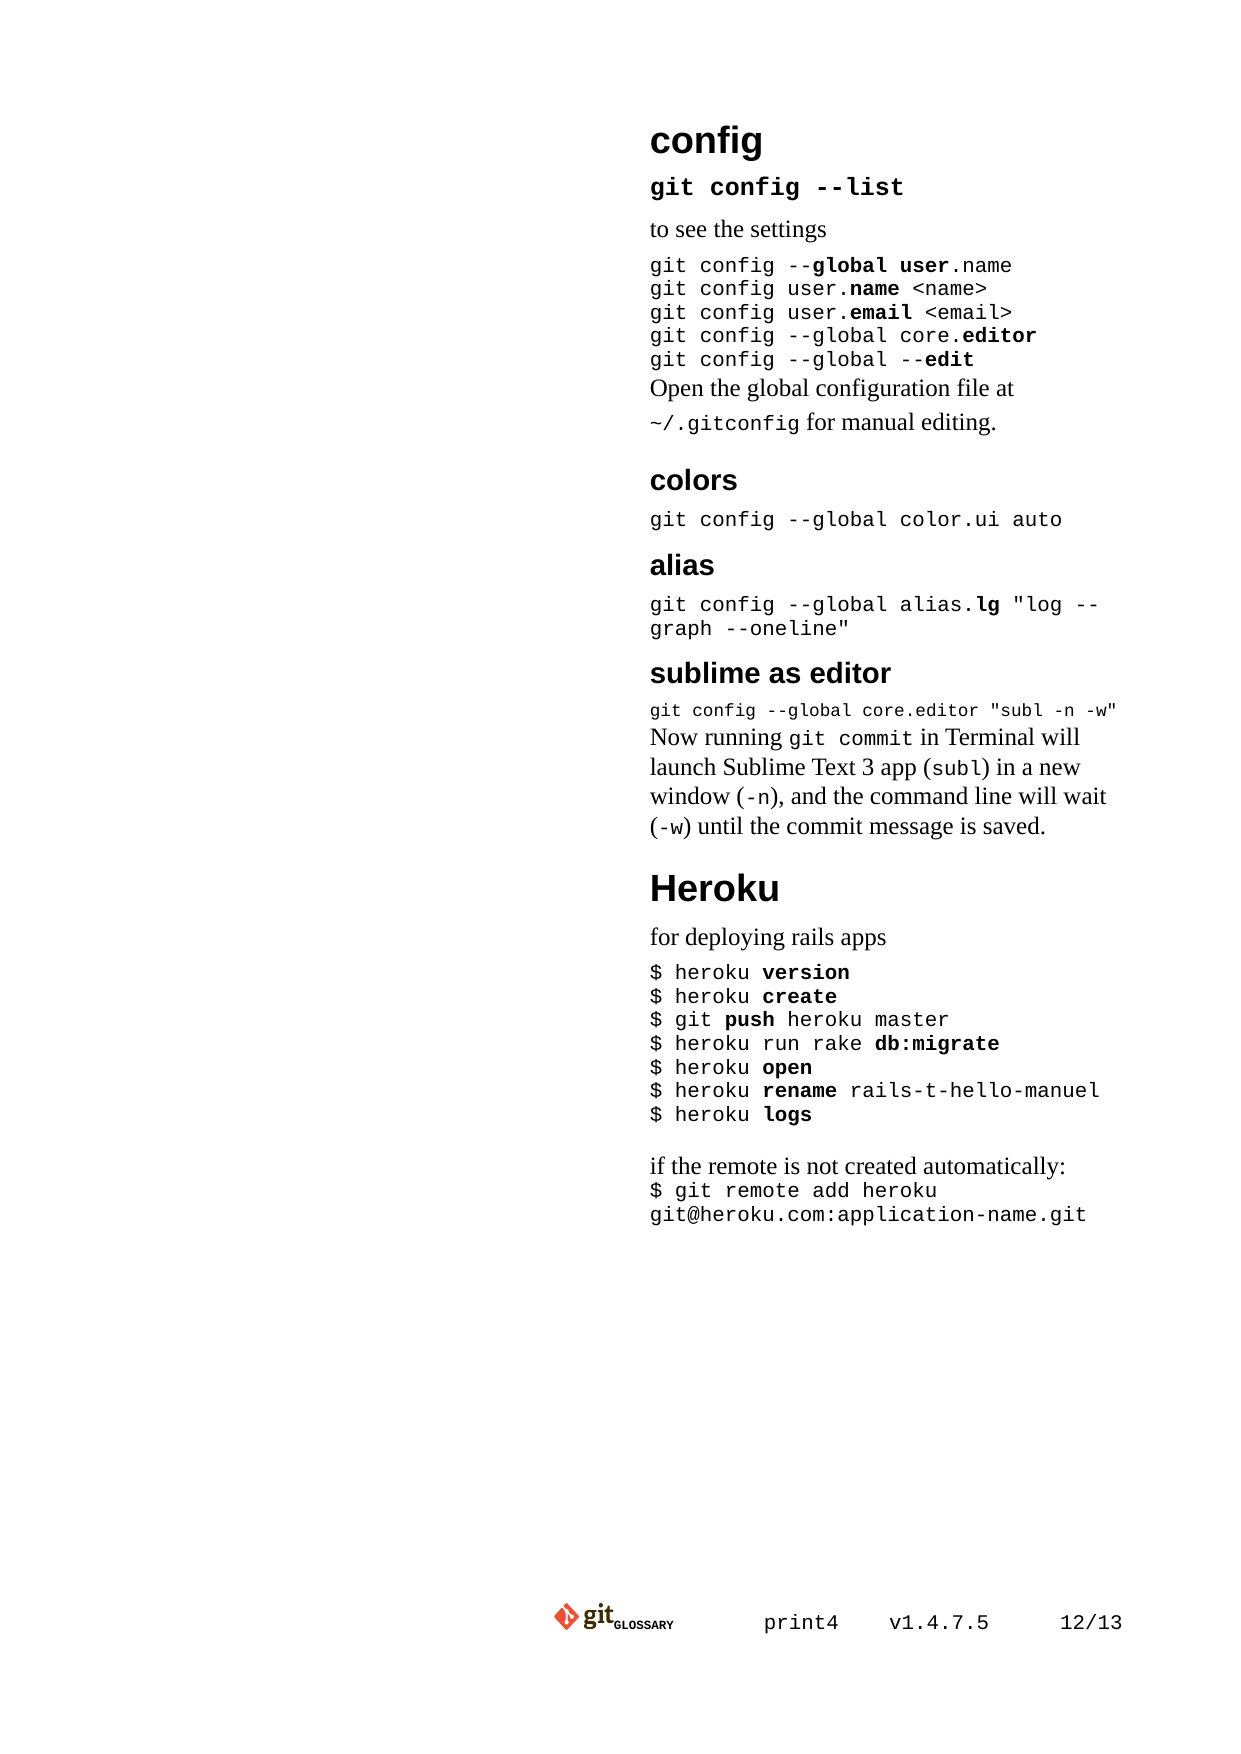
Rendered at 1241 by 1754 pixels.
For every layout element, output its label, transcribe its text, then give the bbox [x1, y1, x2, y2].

text $ heroku rename rails-t-hello-manuel [649, 1080, 1122, 1104]
text git config --global --edit [649, 349, 1122, 373]
text $ heroku create [649, 986, 1122, 1009]
text for deploying rails apps [649, 922, 1122, 950]
text to see the settings [649, 214, 1122, 243]
subtitle alias [649, 548, 1122, 581]
text $ heroku logs [649, 1104, 1122, 1128]
subtitle colors [649, 463, 1122, 497]
text $ heroku run rake db:migrate [649, 1033, 1122, 1057]
text git config --list [649, 174, 1122, 203]
text git config --global user.name [649, 254, 1122, 278]
text Now running git commit in Terminal will launch Sublime Text 3 app (subl) in a new window (-n), and the command line will wait (-w) until the commit message is saved. [649, 722, 1122, 841]
text $ git push heroku master [649, 1009, 1122, 1033]
text $ heroku open [649, 1057, 1122, 1080]
text $ git remote add heroku git@heroku.com:application-name.git [649, 1180, 1122, 1227]
subtitle sublime as editor [649, 656, 1122, 689]
text Open the global configuration file at ~/.gitconfig for manual editing. [649, 373, 1122, 437]
text $ heroku version [649, 962, 1122, 986]
text git config user.email <email> [649, 302, 1122, 326]
text git config --global alias.lg "log --graph --oneline" [649, 594, 1122, 641]
text git config --global core.editor [649, 326, 1122, 349]
subtitle Heroku [649, 866, 1122, 909]
subtitle config [649, 118, 1122, 162]
text git config --global color.ui auto [649, 509, 1122, 533]
text if the remote is not created automatically: [649, 1151, 1122, 1180]
text git config user.name <name> [649, 278, 1122, 302]
text git config --global core.editor "subl -n -w" [649, 702, 1122, 722]
picture [554, 1603, 614, 1630]
